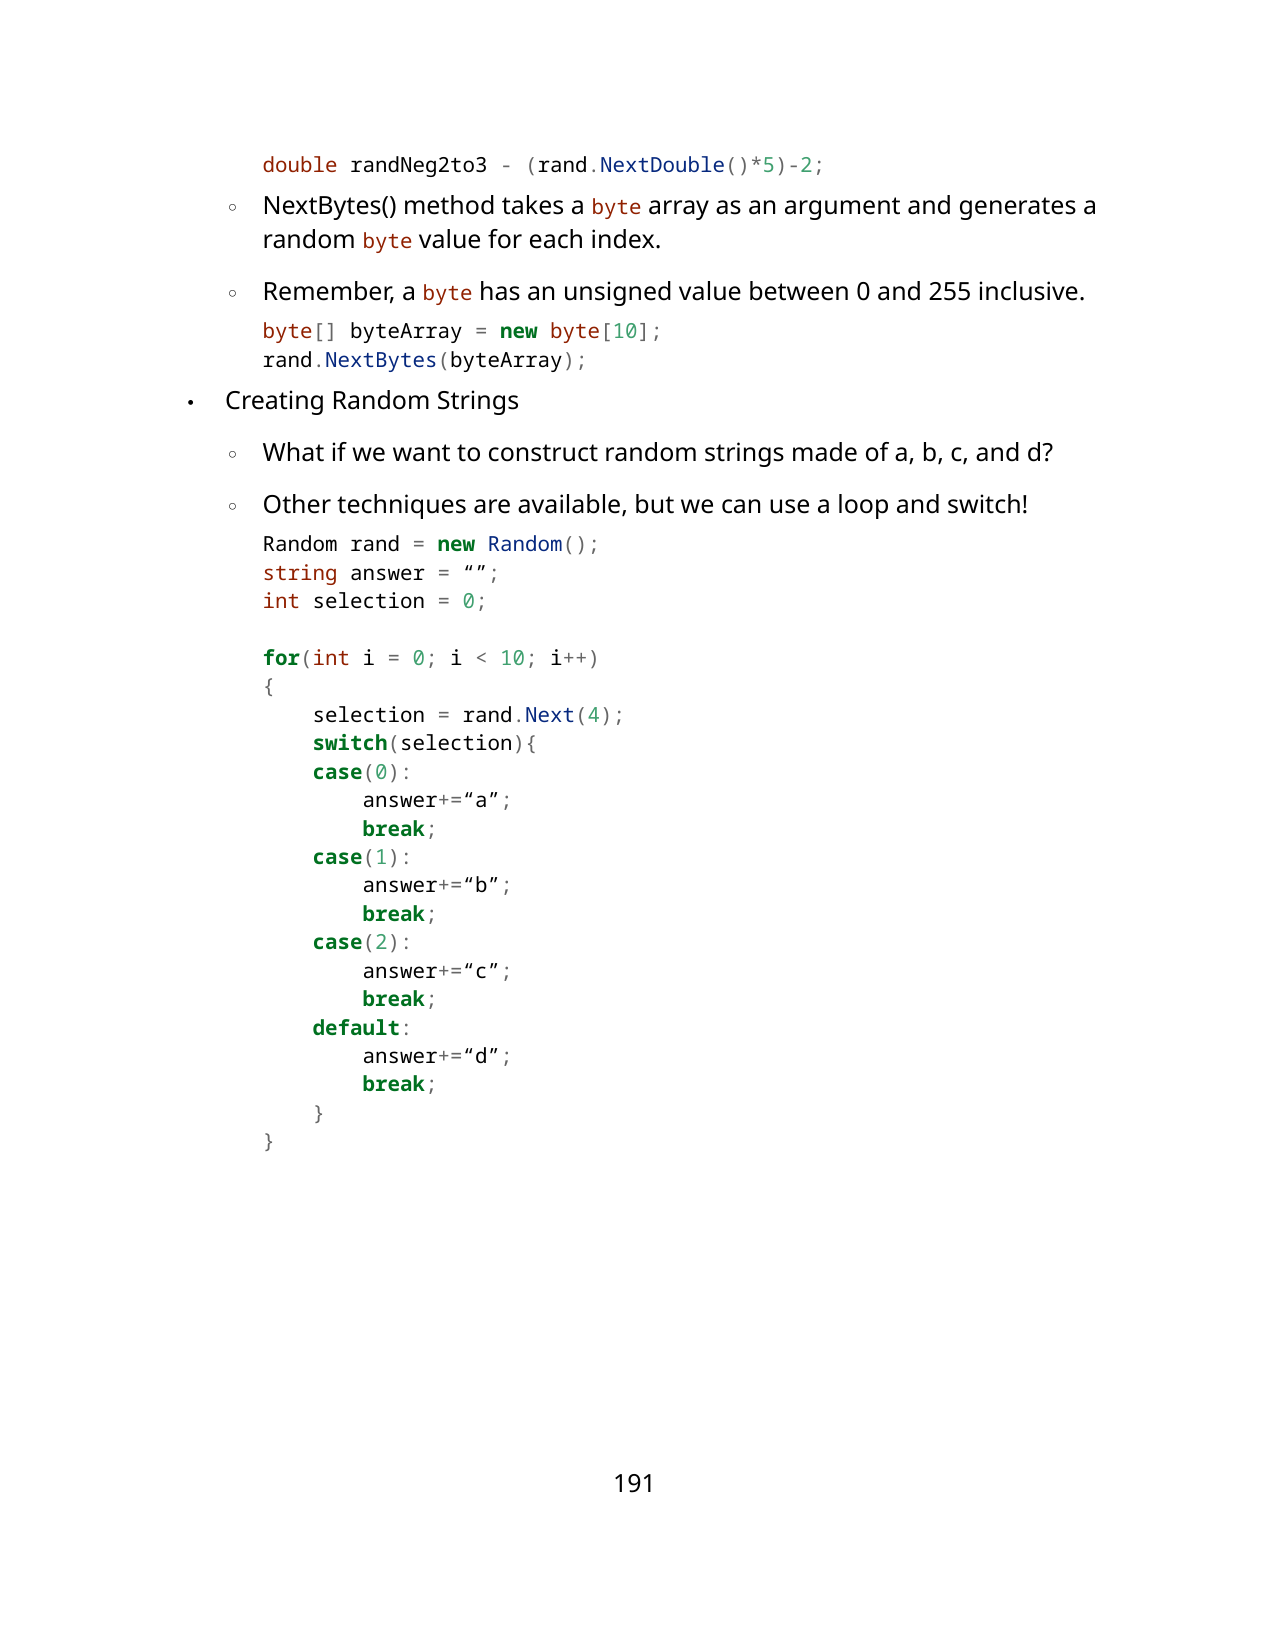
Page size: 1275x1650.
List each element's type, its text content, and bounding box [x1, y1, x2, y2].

list } [225, 1126, 1125, 1155]
list case(0): [225, 757, 1125, 785]
list break; [225, 899, 1125, 927]
list switch(selection){ [225, 728, 1125, 757]
list answer+=“c”; [225, 956, 1125, 984]
list rand.NextBytes(byteArray); [225, 345, 1125, 373]
list What if we want to construct random strings made of a, b, c, and d? [225, 434, 1125, 468]
list answer+=“a”; [225, 785, 1125, 814]
list NextBytes() method takes a byte array as an argument and generates a random byte value for each index. [225, 187, 1125, 256]
list answer+=“d”; [225, 1041, 1125, 1069]
list Creating Random Strings [187, 382, 1125, 416]
list Other techniques are available, but we can use a loop and switch! [225, 486, 1125, 520]
list case(1): [225, 842, 1125, 871]
list double randNeg2to3 - (rand.NextDouble()*5)-2; [225, 150, 1125, 178]
list Remember, a byte has an unsigned value between 0 and 255 inclusive. [225, 273, 1125, 307]
list byte[] byteArray = new byte[10]; [225, 316, 1125, 345]
list case(2): [225, 927, 1125, 956]
list Random rand = new Random(); [225, 529, 1125, 558]
list break; [225, 814, 1125, 842]
list break; [225, 1069, 1125, 1098]
list default: [225, 1013, 1125, 1041]
list break; [225, 984, 1125, 1013]
list } [225, 1098, 1125, 1126]
list for(int i = 0; i < 10; i++) [225, 643, 1125, 671]
list int selection = 0; [225, 586, 1125, 614]
list selection = rand.Next(4); [225, 700, 1125, 728]
list answer+=“b”; [225, 871, 1125, 899]
list { [225, 671, 1125, 700]
list string answer = “”; [225, 558, 1125, 586]
